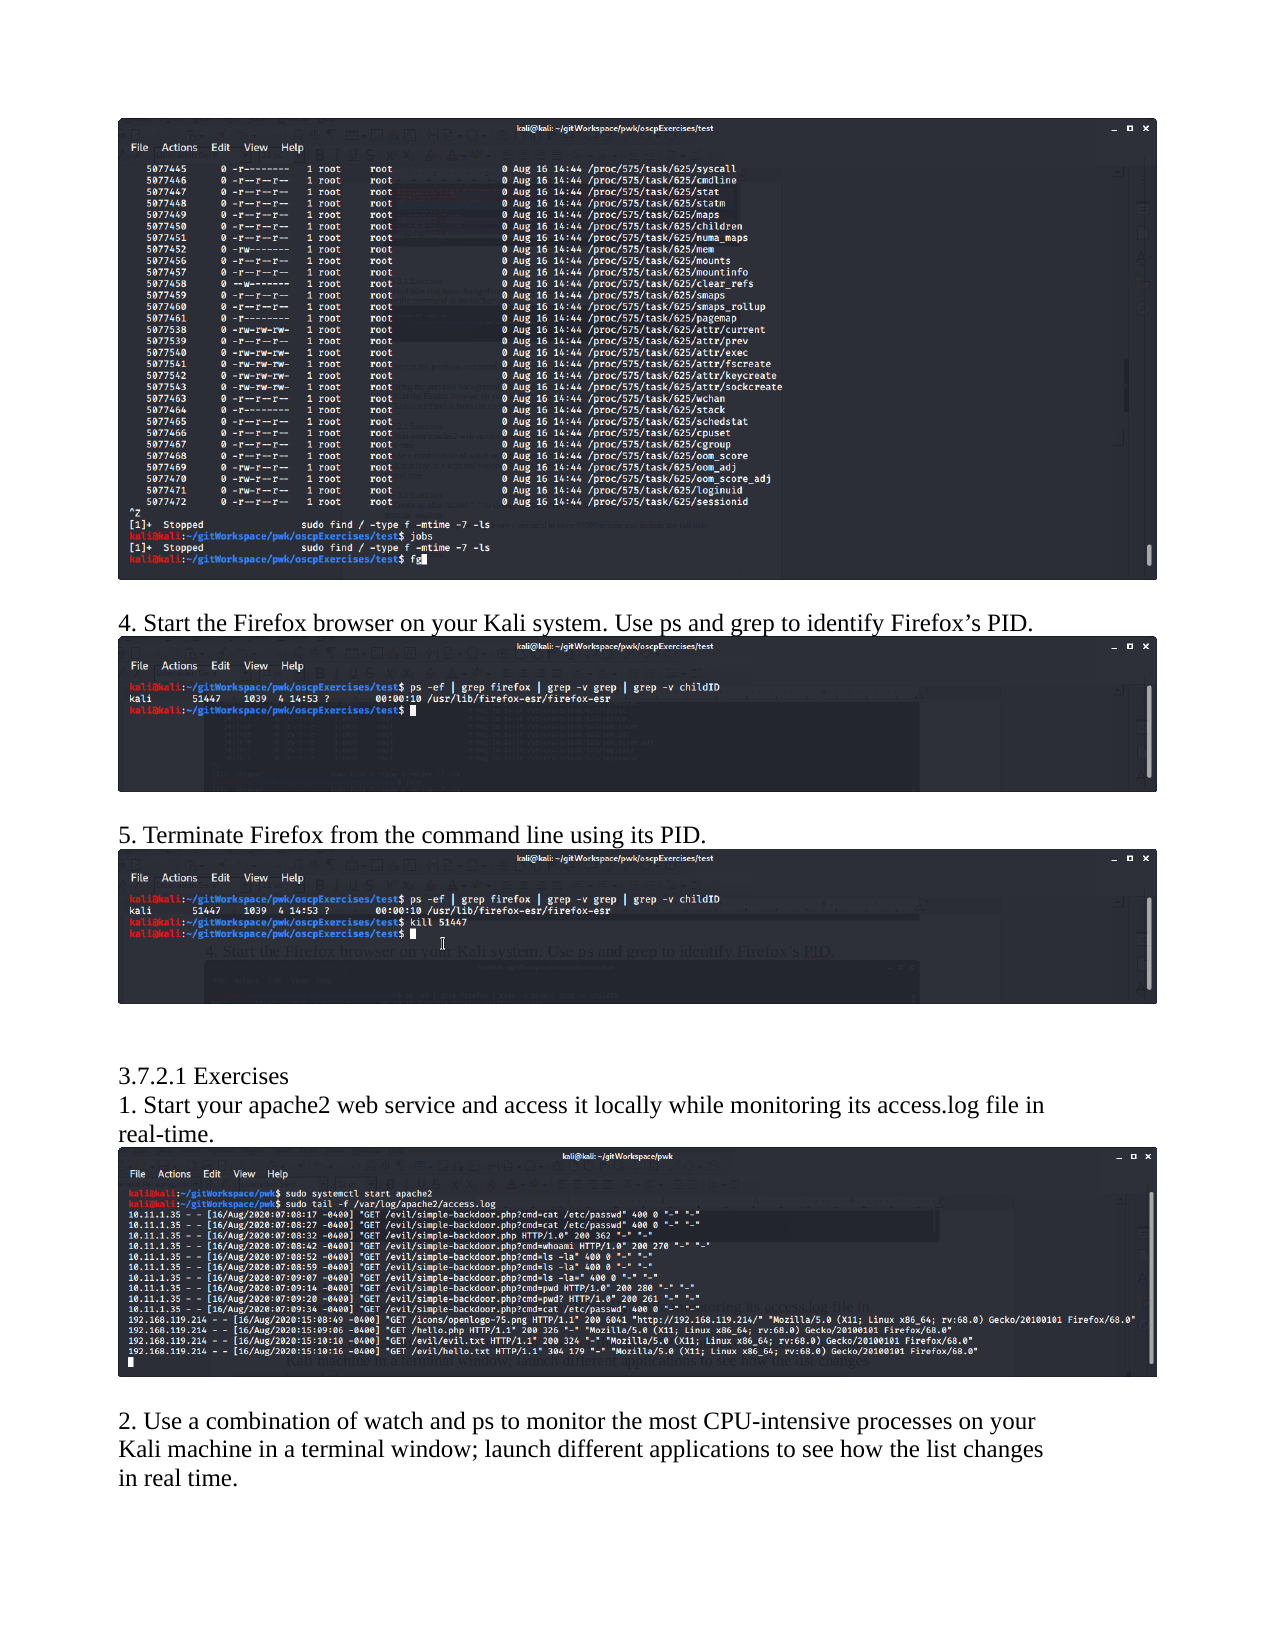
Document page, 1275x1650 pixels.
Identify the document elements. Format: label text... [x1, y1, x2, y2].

picture [118, 1147, 1157, 1377]
text 1. Start your apache2 web service and access it locally while monitoring its access.log file in [118, 1090, 1157, 1119]
text 5. Terminate Firefox from the command line using its PID. [118, 820, 1157, 849]
text in real time. [118, 1463, 1157, 1492]
text real-time. [118, 1119, 1157, 1147]
picture [118, 118, 1157, 580]
text 2. Use a combination of watch and ps to monitor the most CPU-intensive processes on your [118, 1406, 1157, 1434]
text Kali machine in a terminal window; launch different applications to see how the list changes [118, 1434, 1157, 1463]
text 3.7.2.1 Exercises [118, 1061, 1157, 1090]
picture [118, 849, 1157, 1004]
picture [118, 636, 1157, 792]
text 4. Start the Firefox browser on your Kali system. Use ps and grep to identify Firefox’s PID. [118, 608, 1157, 636]
